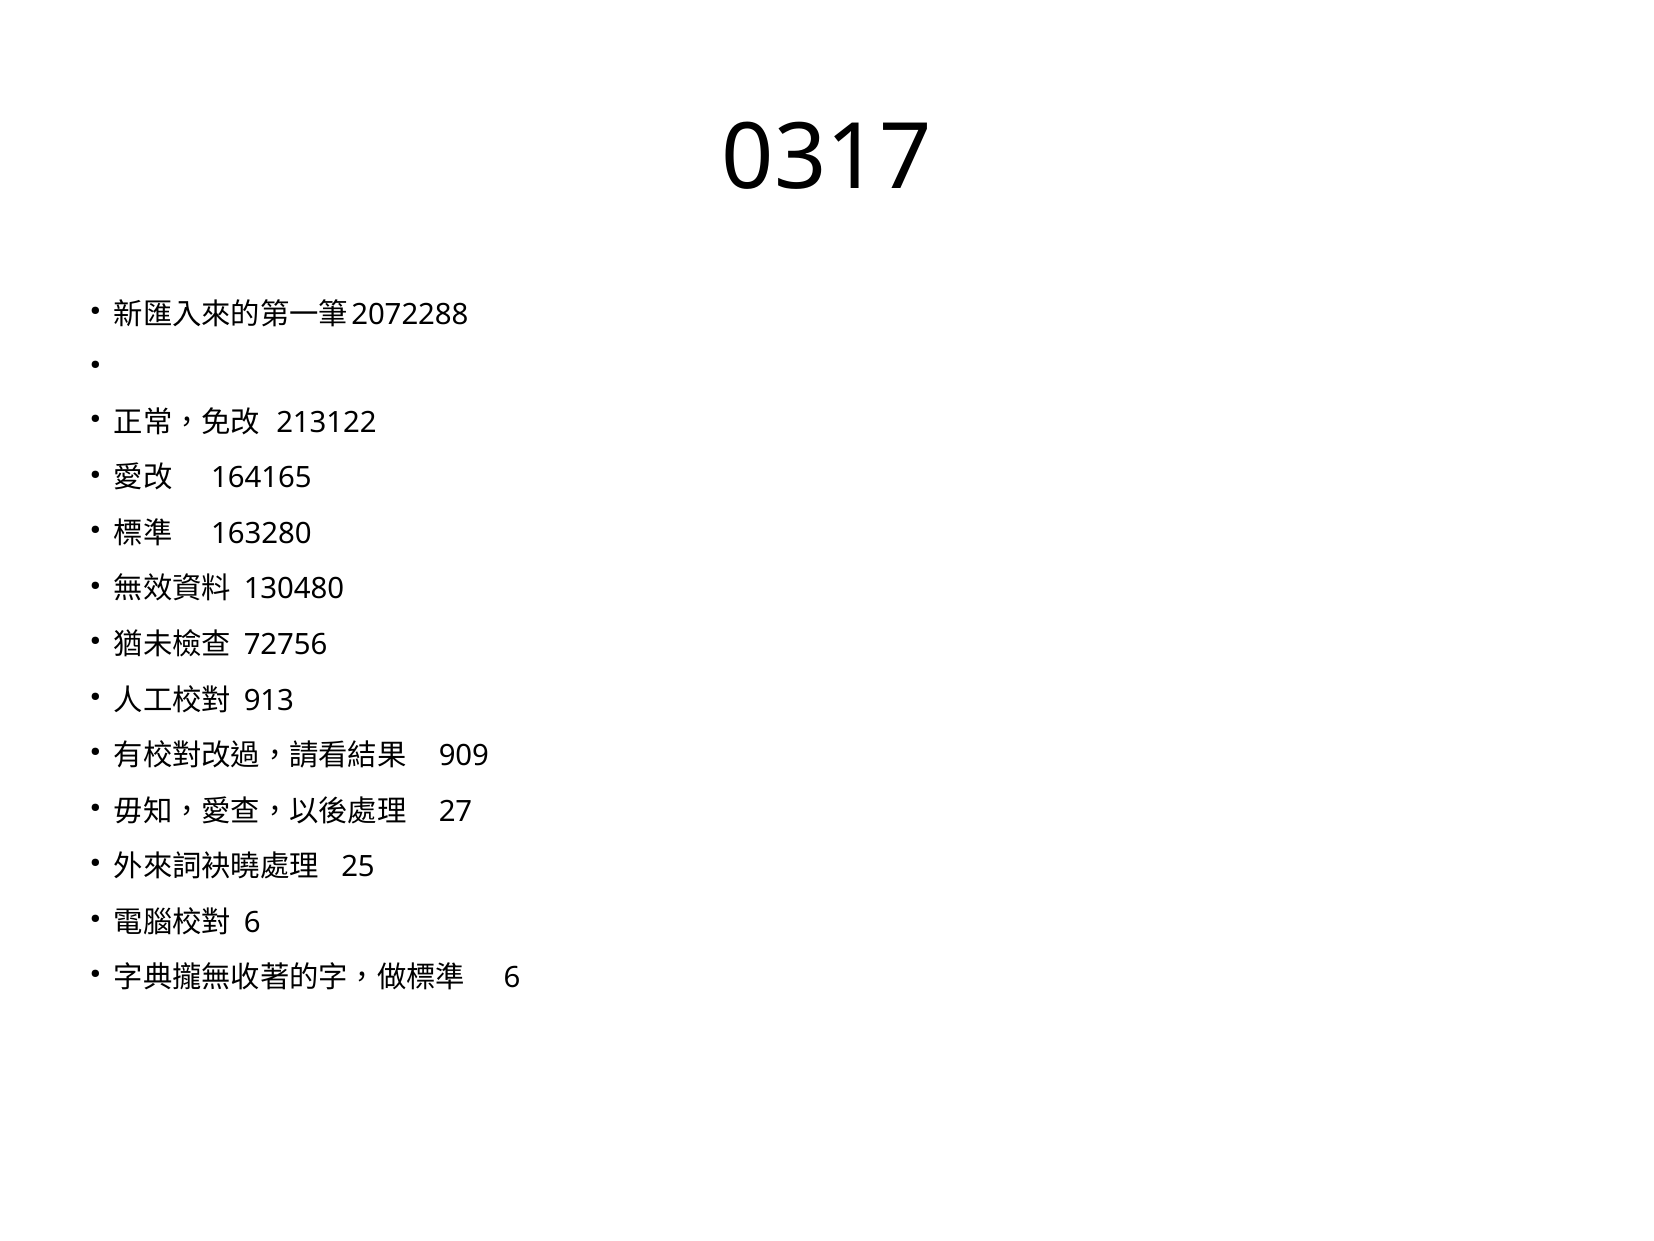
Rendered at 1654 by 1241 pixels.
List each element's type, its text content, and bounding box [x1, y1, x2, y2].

list 新匯入來的第一筆2072288 正常，免改 213122 愛改 164165 標準 163280 無效資料 130480 猶未檢查 72756 人工校對 913 有校對改過，請看結果 909 毋知，愛查，以後處理 27 外來詞袂曉處理 25 電腦校對 6 字典攏無收著的字，做標準 6 [82, 290, 1538, 1010]
title 0317 [82, 49, 1571, 257]
